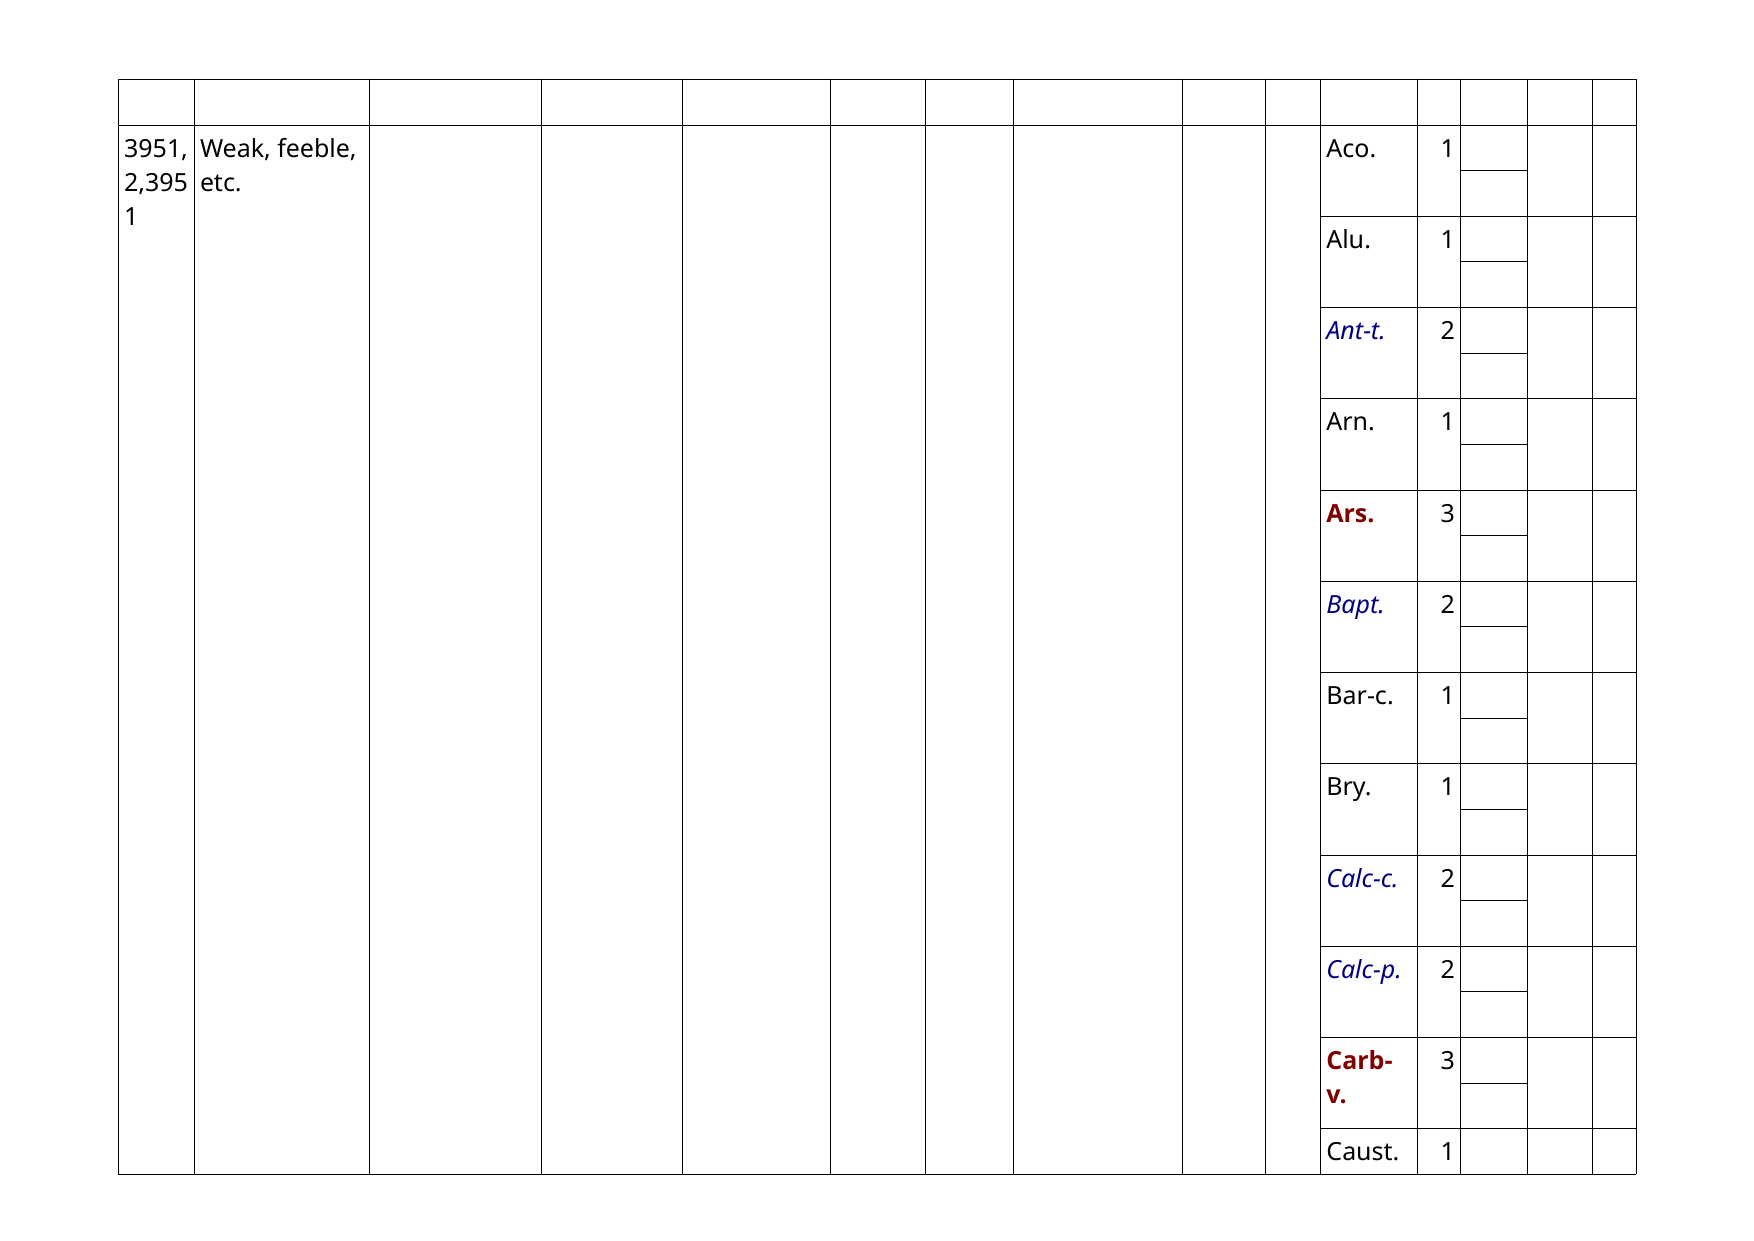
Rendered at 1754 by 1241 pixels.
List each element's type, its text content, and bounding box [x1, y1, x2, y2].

table_cell [1593, 399, 1636, 489]
table_cell [1461, 217, 1527, 261]
table_cell Bapt. [1321, 582, 1417, 672]
table_cell 2 [1418, 308, 1460, 398]
table_cell [1593, 1038, 1636, 1128]
table_cell [1266, 126, 1320, 1174]
table_cell [370, 126, 541, 1174]
table_cell [1528, 308, 1592, 398]
table_cell [1461, 171, 1527, 216]
table_cell [1528, 1129, 1592, 1174]
table_cell Aco. [1321, 126, 1417, 216]
table_cell [1593, 582, 1636, 672]
table_cell [1014, 80, 1182, 124]
table_cell [1528, 764, 1592, 854]
table_cell Calc-c. [1321, 856, 1417, 946]
table_cell 1 [1418, 217, 1460, 307]
table_cell [1593, 856, 1636, 946]
table_cell [1593, 217, 1636, 307]
table_cell [1593, 764, 1636, 854]
table_cell [1461, 1129, 1527, 1174]
table_cell [1593, 126, 1636, 216]
table_cell [1461, 810, 1527, 854]
table_cell [1461, 582, 1527, 626]
table_cell [1593, 308, 1636, 398]
table_cell [542, 80, 682, 124]
table_cell 1 [1418, 126, 1460, 216]
table_cell [1461, 856, 1527, 900]
table_cell 2 [1418, 947, 1460, 1037]
table_cell [1461, 719, 1527, 763]
table_cell [195, 80, 369, 124]
table_cell [926, 126, 1013, 1174]
table_cell [1266, 80, 1320, 124]
table_cell [1461, 399, 1527, 444]
table_cell [1528, 856, 1592, 946]
table_cell Weak, feeble, etc. [195, 126, 369, 1174]
table_cell 1 [1418, 399, 1460, 489]
table_cell 1 [1418, 1129, 1460, 1174]
table_cell [1461, 992, 1527, 1037]
table_cell [1528, 673, 1592, 763]
table_cell [1461, 947, 1527, 991]
table_cell [1183, 80, 1265, 124]
table_cell [1461, 445, 1527, 489]
table_cell [542, 126, 682, 1174]
table_cell [1461, 764, 1527, 809]
table_cell [1014, 126, 1182, 1174]
table_cell [1461, 491, 1527, 535]
table_cell [1528, 126, 1592, 216]
table_cell [1593, 673, 1636, 763]
table_cell [1418, 80, 1460, 124]
table_cell [119, 80, 194, 124]
table_cell [1593, 491, 1636, 581]
table_cell [1593, 947, 1636, 1037]
table_cell [1528, 947, 1592, 1037]
table_cell [683, 126, 830, 1174]
table_cell Calc-p. [1321, 947, 1417, 1037]
table_cell [1461, 1038, 1527, 1083]
table_cell [1461, 627, 1527, 672]
table_cell Ant-t. [1321, 308, 1417, 398]
table_cell Carb-v. [1321, 1038, 1417, 1128]
table_cell [1593, 1129, 1636, 1174]
table_cell Bar-c. [1321, 673, 1417, 763]
table_cell [1321, 80, 1417, 124]
table_cell 2 [1418, 582, 1460, 672]
table_cell Arn. [1321, 399, 1417, 489]
table_cell [926, 80, 1013, 124]
table_cell Bry. [1321, 764, 1417, 854]
table_cell 1 [1418, 764, 1460, 854]
table_cell [1183, 126, 1265, 1174]
table_cell [1528, 491, 1592, 581]
table_cell 3 [1418, 491, 1460, 581]
table_cell 2 [1418, 856, 1460, 946]
table_cell [831, 126, 925, 1174]
table_cell [1528, 1038, 1592, 1128]
table_cell [1461, 262, 1527, 307]
table_cell [1461, 673, 1527, 718]
table_cell Alu. [1321, 217, 1417, 307]
table_cell 3 [1418, 1038, 1460, 1128]
table_cell [831, 80, 925, 124]
table_cell [1528, 80, 1592, 124]
table_cell [1461, 354, 1527, 398]
table_cell [1461, 126, 1527, 170]
table_cell [1593, 80, 1636, 124]
table_cell [1461, 901, 1527, 946]
table_cell [1528, 217, 1592, 307]
table_cell Caust. [1321, 1129, 1417, 1174]
table_cell [1528, 582, 1592, 672]
table_cell [1528, 399, 1592, 489]
table_cell [683, 80, 830, 124]
table_cell [1461, 536, 1527, 581]
table_cell [1461, 308, 1527, 353]
table_cell [370, 80, 541, 124]
table_cell 1 [1418, 673, 1460, 763]
table_cell [1461, 1084, 1527, 1128]
table_cell [1461, 80, 1527, 124]
table_cell 3951,2,3951 [119, 126, 194, 1174]
table_cell Ars. [1321, 491, 1417, 581]
